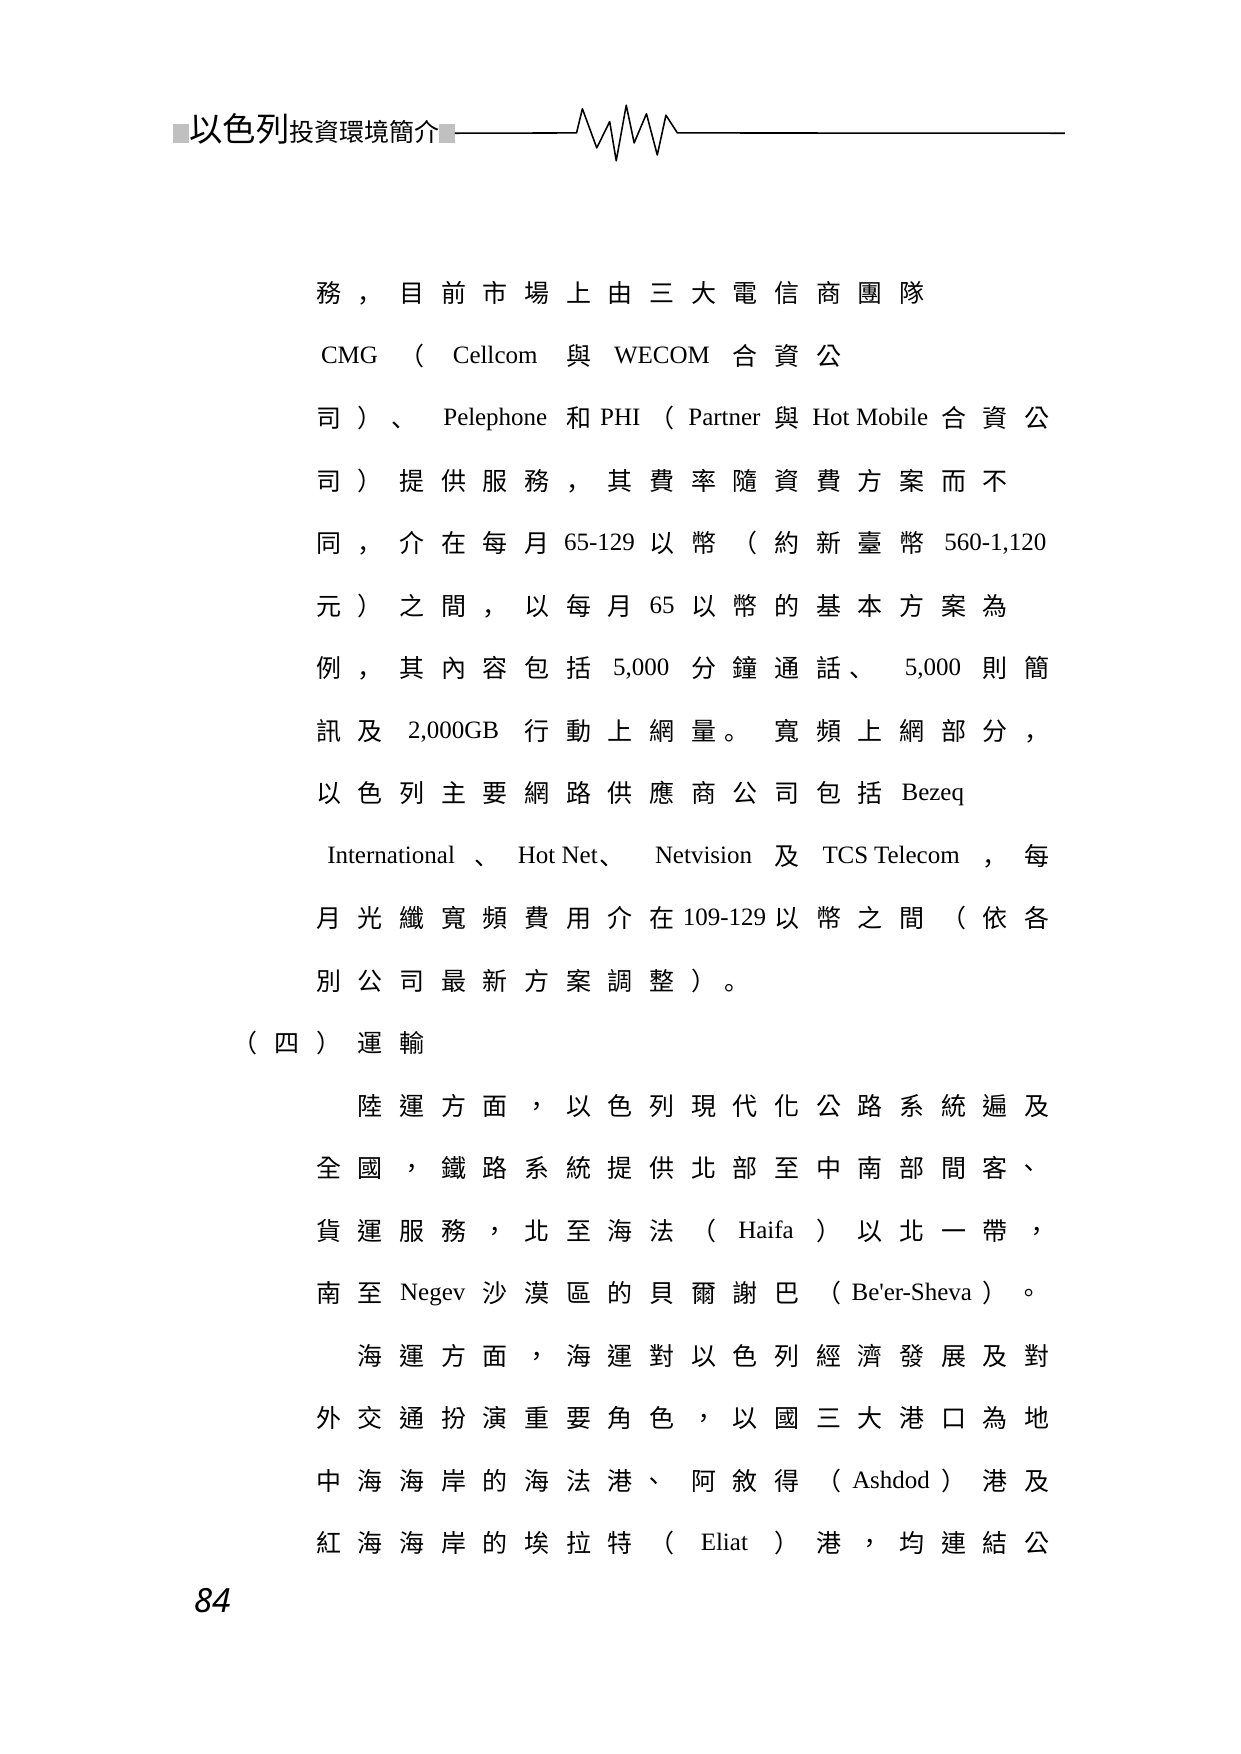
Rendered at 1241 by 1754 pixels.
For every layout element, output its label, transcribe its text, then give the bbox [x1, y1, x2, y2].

text （四）運輸 [207, 1000, 1058, 1063]
text 務，目前市場上由三大電信商團隊CMG（Cellcom與WECOM合資公司）、Pelephone和PHI（Partner與Hot Mobile合資公司）提供服務，其費率隨資費方案而不同，介在每月65-129以幣（約新臺幣560-1,120元）之間，以每月65以幣的基本方案為例，其內容包括5,000分鐘通話、5,000則簡訊及2,000GB行動上網量。寬頻上網部分，以色列主要網路供應商公司包括Bezeq International、Hot Net、Netvision及TCS Telecom，每月光纖寬頻費用介在109-129以幣之間（依各別公司最新方案調整）。 [281, 250, 1058, 1000]
text 海運方面，海運對以色列經濟發展及對外交通扮演重要角色，以國三大港口為地中海海岸的海法港、阿敘得（Ashdod）港及紅海海岸的埃拉特（Eliat）港，均連結公 [281, 1313, 1058, 1563]
text 陸運方面，以色列現代化公路系統遍及全國，鐵路系統提供北部至中南部間客、貨運服務，北至海法（Haifa）以北一帶，南至Negev沙漠區的貝爾謝巴（Be'er-Sheva）。 [281, 1063, 1058, 1313]
